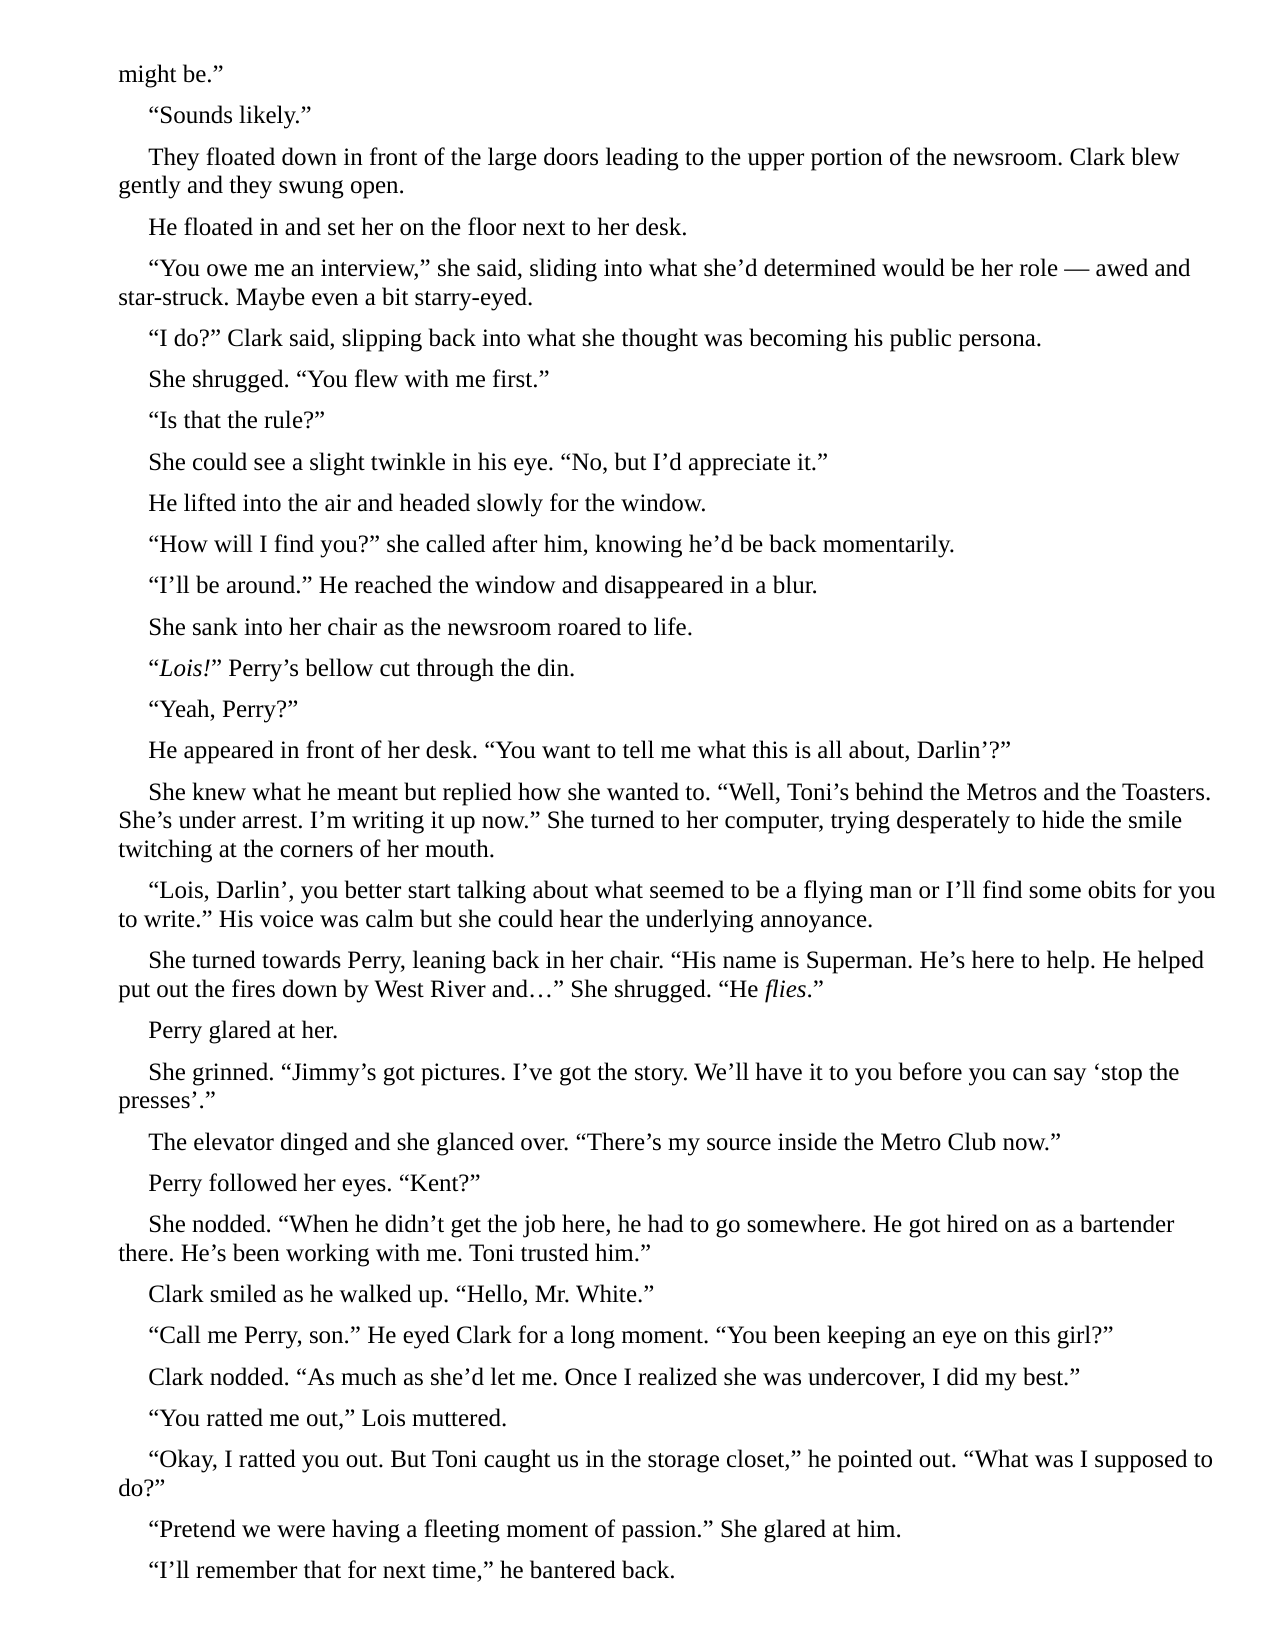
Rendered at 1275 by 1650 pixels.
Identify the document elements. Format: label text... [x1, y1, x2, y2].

text The elevator dinged and she glanced over. “There’s my source inside the Metro Club now.” [118, 1127, 1216, 1155]
text “I do?” Clark said, slipping back into what she thought was becoming his public persona. [118, 323, 1216, 352]
text He lifted into the air and headed slowly for the window. [118, 488, 1216, 517]
text He floated in and set her on the floor next to her desk. [118, 212, 1216, 240]
text “Is that the rule?” [118, 405, 1216, 434]
text She could see a slight twinkle in his eye. “No, but I’d appreciate it.” [118, 447, 1216, 475]
text “Sounds likely.” [118, 100, 1216, 129]
text might be.” [118, 59, 1216, 88]
text She grinned. “Jimmy’s got pictures. I’ve got the story. We’ll have it to you before you can say ‘stop the presses’.” [118, 1057, 1216, 1114]
text Clark smiled as he walked up. “Hello, Mr. White.” [118, 1279, 1216, 1308]
text “Lois!” Perry’s bellow cut through the din. [118, 653, 1216, 682]
text Perry glared at her. [118, 1015, 1216, 1044]
text “You ratted me out,” Lois muttered. [118, 1403, 1216, 1432]
text “I’ll be around.” He reached the window and disappeared in a blur. [118, 570, 1216, 599]
text Perry followed her eyes. “Kent?” [118, 1168, 1216, 1197]
text “How will I find you?” she called after him, knowing he’d be back momentarily. [118, 529, 1216, 558]
text He appeared in front of her desk. “You want to tell me what this is all about, Darlin’?” [118, 735, 1216, 764]
text She shrugged. “You flew with me first.” [118, 364, 1216, 393]
text “Pretend we were having a fleeting moment of passion.” She glared at him. [118, 1514, 1216, 1543]
text “Lois, Darlin’, you better start talking about what seemed to be a flying man or I’ll find some obits for you to write.” His voice was calm but she could hear the underlying annoyance. [118, 875, 1216, 933]
text “Call me Perry, son.” He eyed Clark for a long moment. “You been keeping an eye on this girl?” [118, 1320, 1216, 1349]
text “Yeah, Perry?” [118, 694, 1216, 723]
text “I’ll remember that for next time,” he bantered back. [118, 1555, 1216, 1584]
text She nodded. “When he didn’t get the job here, he had to go somewhere. He got hired on as a bartender there. He’s been working with me. Toni trusted him.” [118, 1209, 1216, 1267]
text Clark nodded. “As much as she’d let me. Once I realized she was undercover, I did my best.” [118, 1362, 1216, 1390]
text She turned towards Perry, leaning back in her chair. “His name is Superman. He’s here to help. He helped put out the fires down by West River and…” She shrugged. “He flies.” [118, 945, 1216, 1003]
text “Okay, I ratted you out. But Toni caught us in the storage closet,” he pointed out. “What was I supposed to do?” [118, 1444, 1216, 1502]
text She sank into her chair as the newsroom roared to life. [118, 612, 1216, 640]
text She knew what he meant but replied how she wanted to. “Well, Toni’s behind the Metros and the Toasters. She’s under arrest. I’m writing it up now.” She turned to her computer, trying desperately to hide the smile twitching at the corners of her mouth. [118, 777, 1216, 863]
text “You owe me an interview,” she said, sliding into what she’d determined would be her role — awed and star-struck. Maybe even a bit starry-eyed. [118, 253, 1216, 310]
text They floated down in front of the large doors leading to the upper portion of the newsroom. Clark blew gently and they swung open. [118, 142, 1216, 199]
